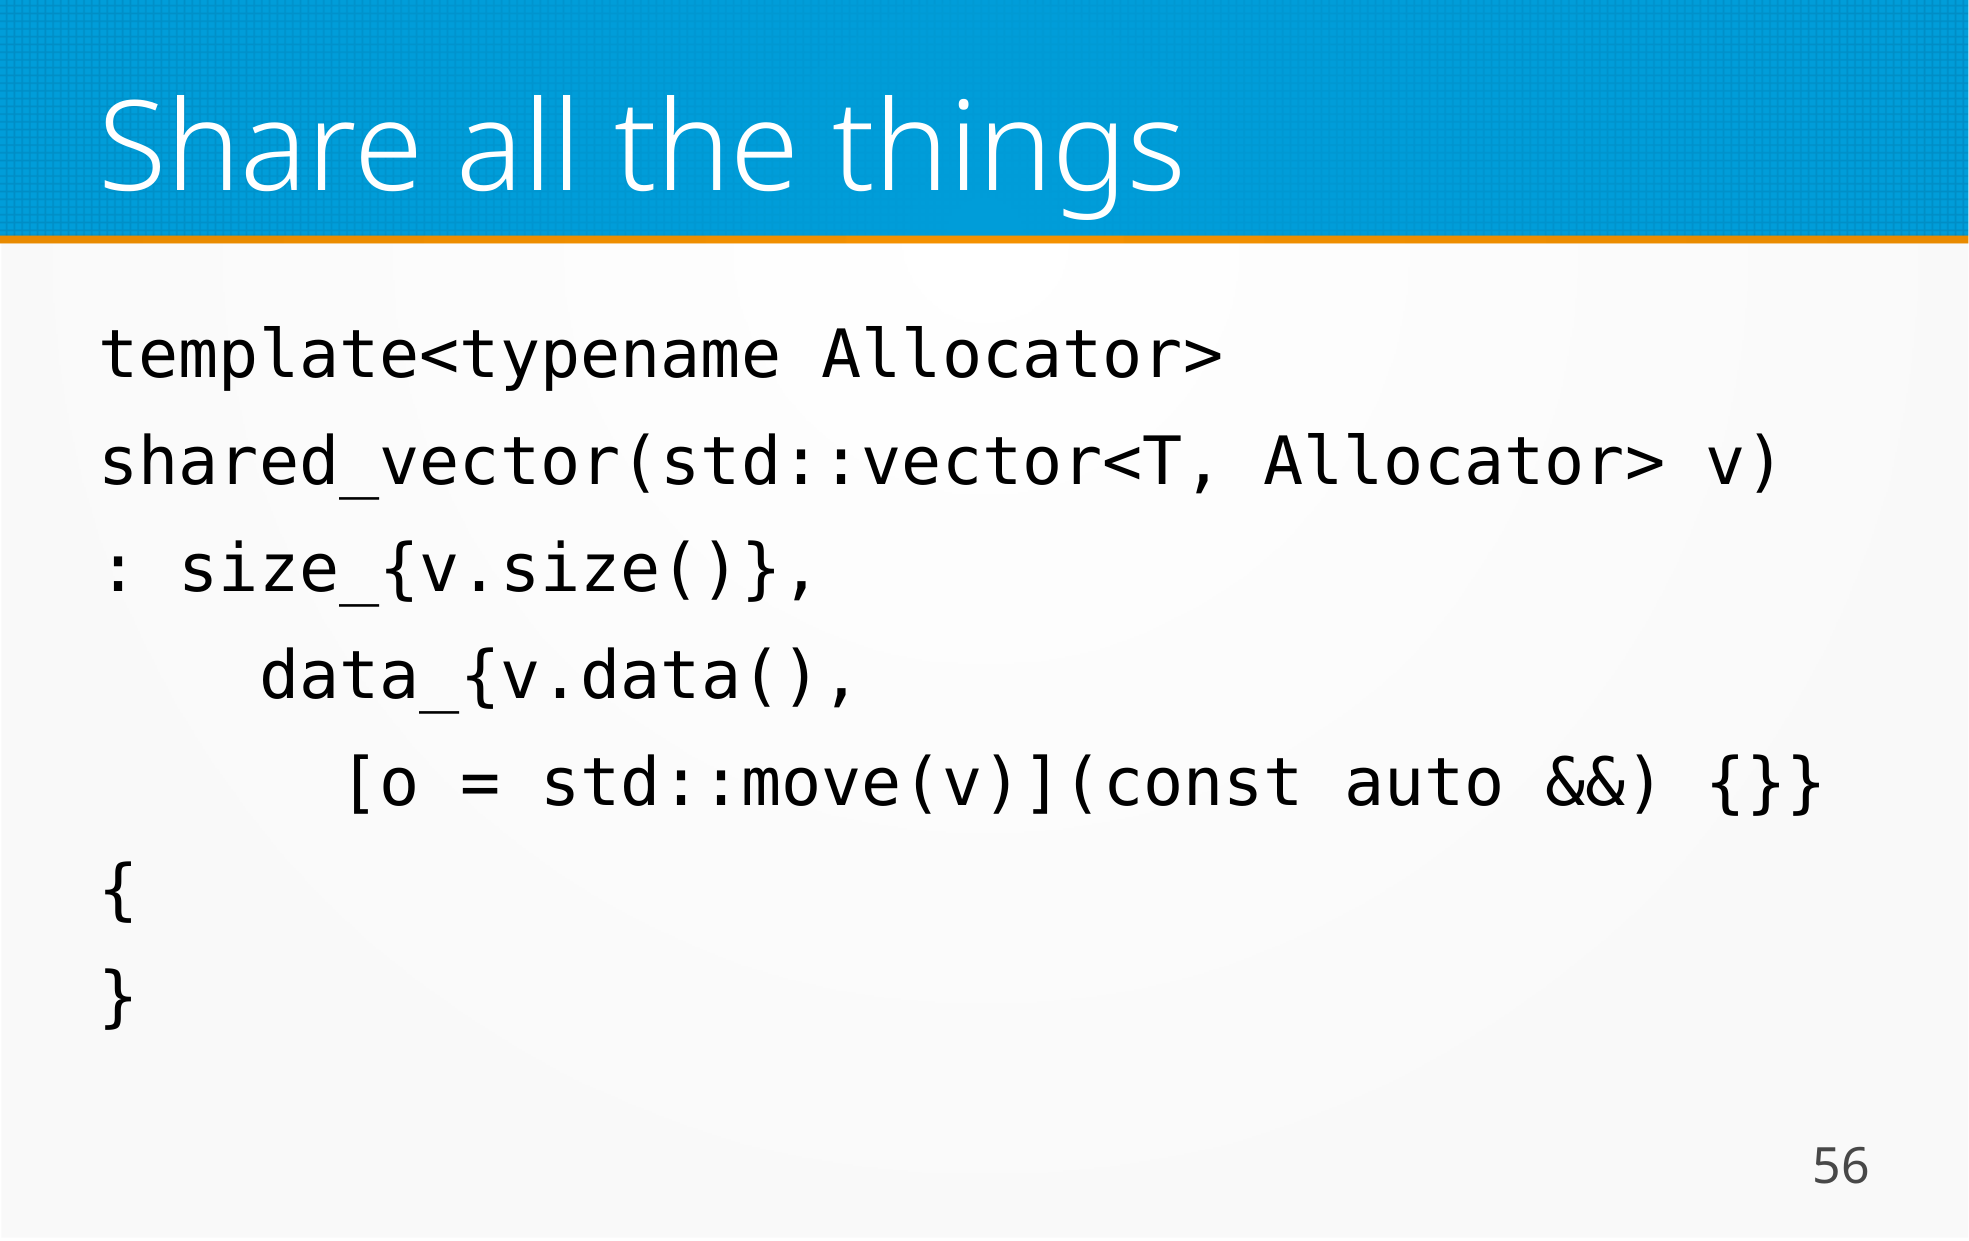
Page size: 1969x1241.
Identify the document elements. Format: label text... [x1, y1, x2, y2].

list template<typename Allocator> shared_vector(std::vector<T, Allocator> v) : size_{v.size()}, data_{v.data(), [o = std::move(v)](const auto &&) {}} { } [98, 315, 1861, 1081]
picture [0, 236, 1969, 1241]
title Share all the things [98, 19, 1870, 227]
